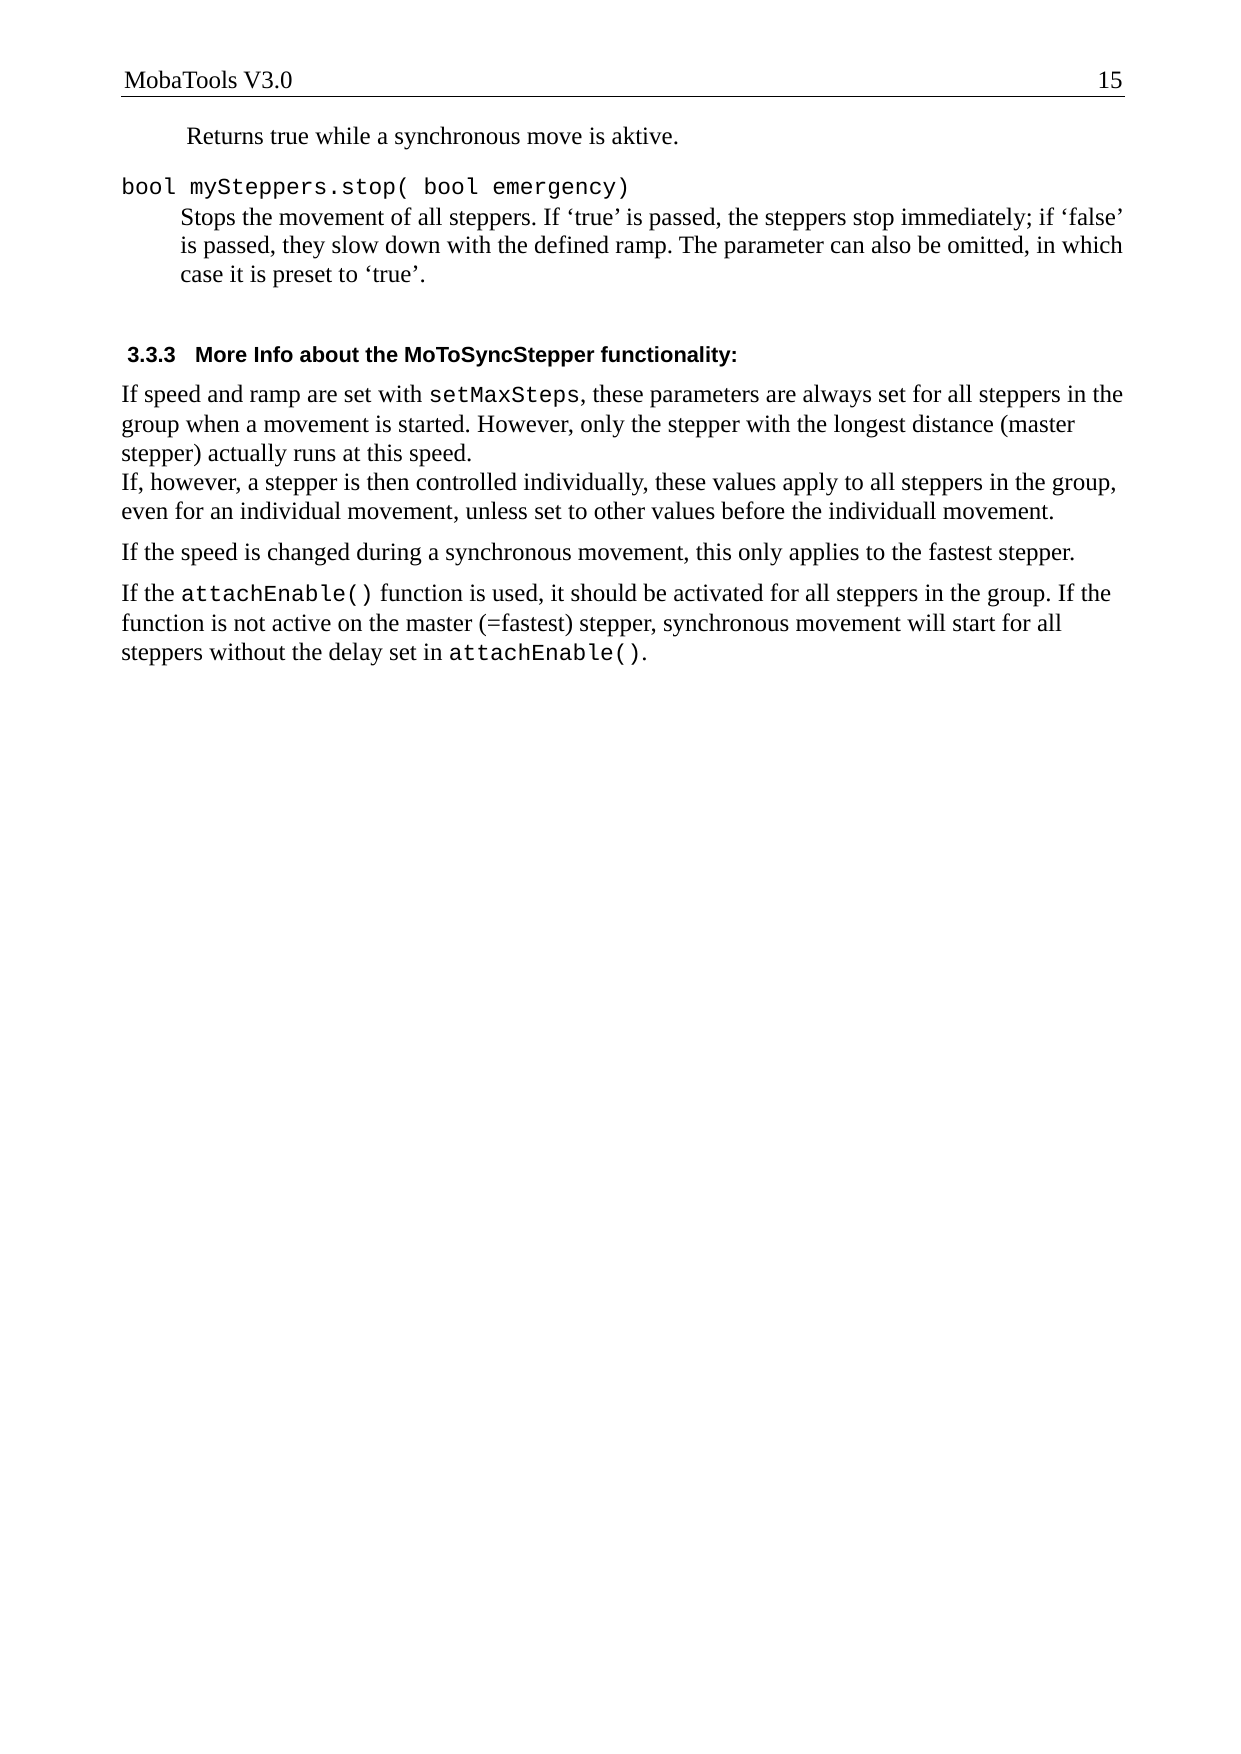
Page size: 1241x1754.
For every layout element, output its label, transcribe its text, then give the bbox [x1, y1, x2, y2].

text If the attachEnable() function is used, it should be activated for all steppers in the group. If the function is not active on the master (=fastest) stepper, synchronous movement will start for all steppers without the delay set in attachEnable(). [121, 578, 1125, 667]
text If speed and ramp are set with setMaxSteps, these parameters are always set for all steppers in the group when a movement is started. However, only the stepper with the longest distance (master stepper) actually runs at this speed. If, however, a stepper is then controlled individually, these values apply to all steppers in the group, even for an individual movement, unless set to other values before the individuall movement. [121, 379, 1125, 524]
text Returns true while a synchronous move is aktive. [121, 121, 1125, 150]
text bool mySteppers.stop( bool emergency) [121, 176, 1125, 202]
subtitle More Info about the MoToSyncStepper functionality: [121, 342, 1125, 367]
text If the speed is changed during a synchronous movement, this only applies to the fastest stepper. [121, 537, 1125, 566]
text Stops the movement of all steppers. If ‘true’ is passed, the steppers stop immediately; if ‘false’ is passed, they slow down with the defined ramp. The parameter can also be omitted, in which case it is preset to ‘true’. [180, 202, 1125, 288]
